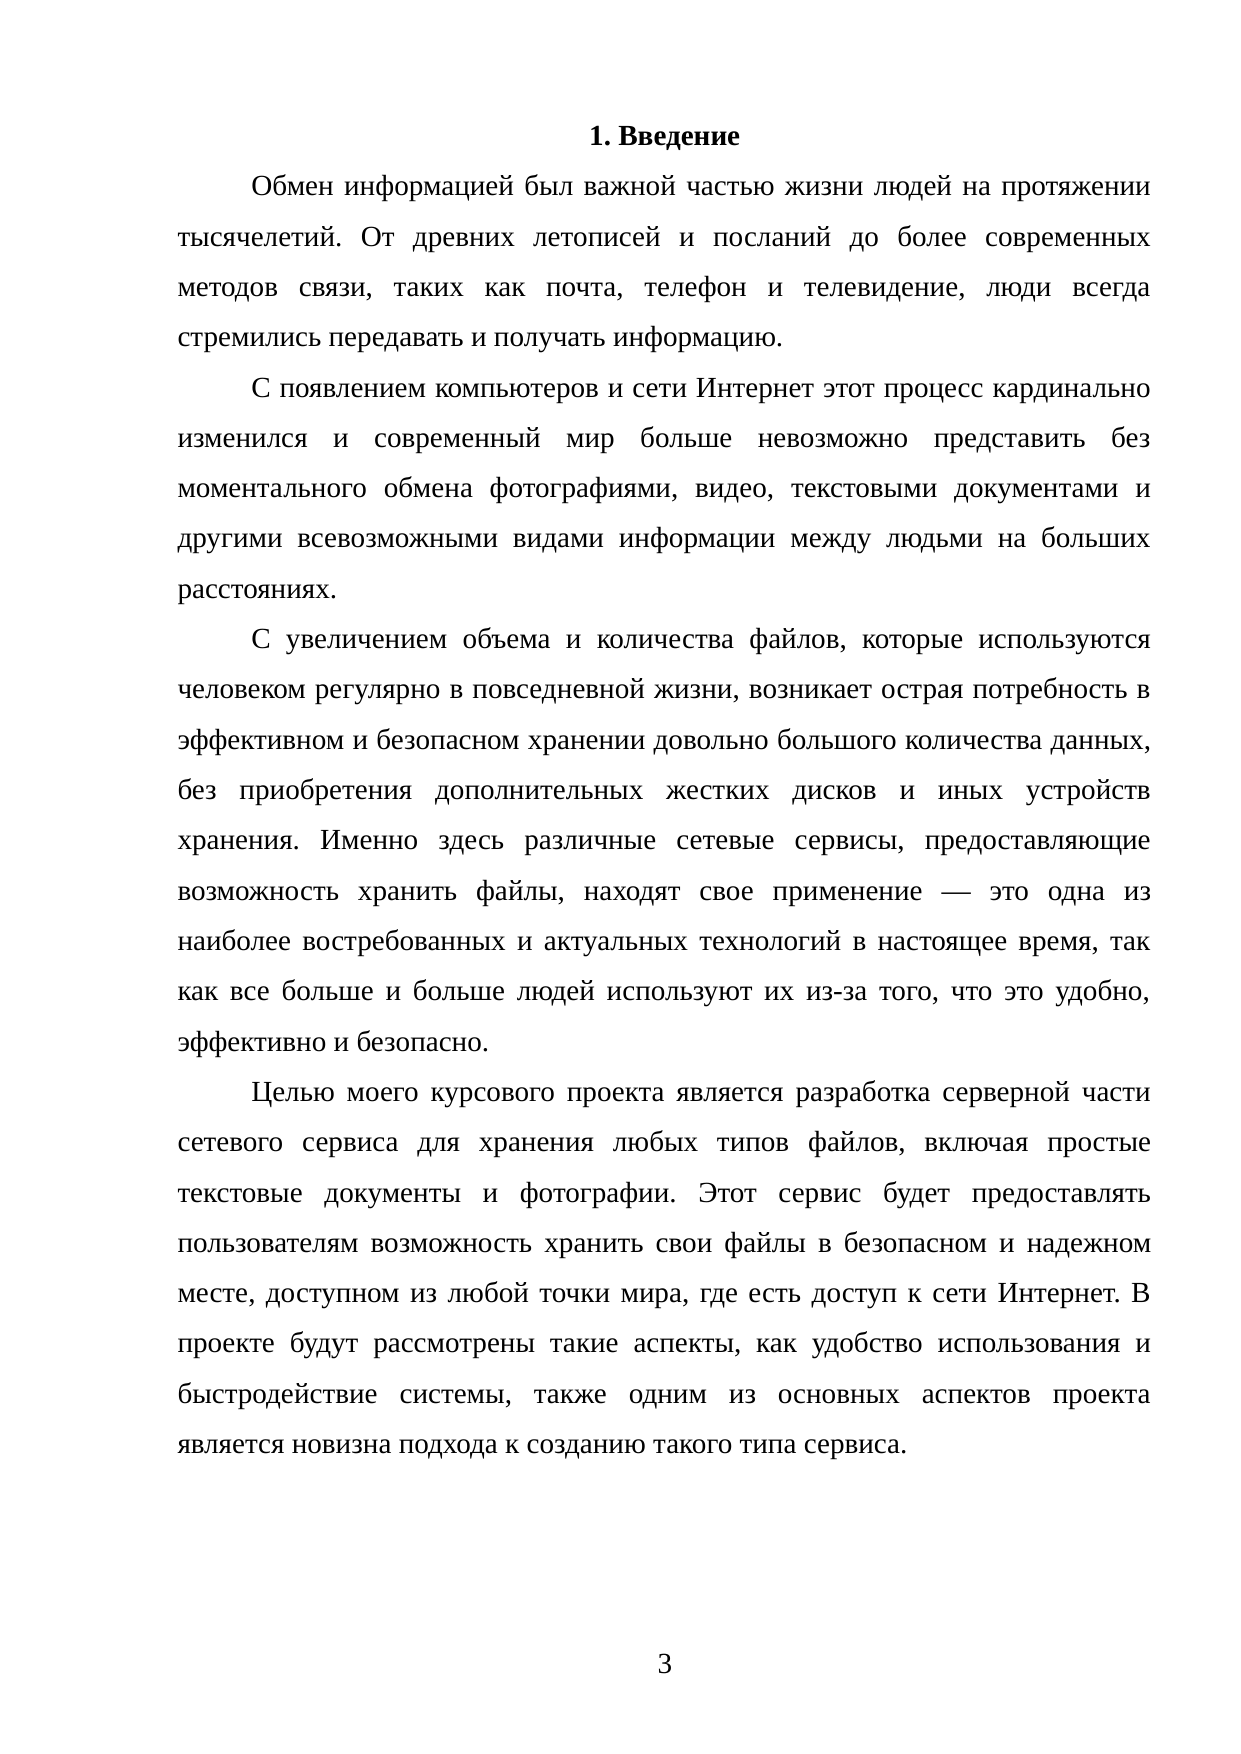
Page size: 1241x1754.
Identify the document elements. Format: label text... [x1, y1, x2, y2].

subtitle 1. Введение [177, 118, 1152, 152]
text С появлением компьютеров и сети Интернет этот процесс кардинально изменился и современный мир больше невозможно представить без моментального обмена фотографиями, видео, текстовыми документами и другими всевозможными видами информации между людьми на больших расстояниях. [177, 370, 1152, 604]
text С увеличением объема и количества файлов, которые используются человеком регулярно в повседневной жизни, возникает острая потребность в эффективном и безопасном хранении довольно большого количества данных, без приобретения дополнительных жестких дисков и иных устройств хранения. Именно здесь различные сетевые сервисы, предоставляющие возможность хранить файлы, находят свое применение — это одна из наиболее востребованных и актуальных технологий в настоящее время, так как все больше и больше людей используют их из-за того, что это удобно, эффективно и безопасно. [177, 621, 1152, 1057]
text Целью моего курсового проекта является разработка серверной части сетевого сервиса для хранения любых типов файлов, включая простые текстовые документы и фотографии. Этот сервис будет предоставлять пользователям возможность хранить свои файлы в безопасном и надежном месте, доступном из любой точки мира, где есть доступ к сети Интернет. В проекте будут рассмотрены такие аспекты, как удобство использования и быстродействие системы, также одним из основных аспектов проекта является новизна подхода к созданию такого типа сервиса. [177, 1074, 1152, 1460]
text Обмен информацией был важной частью жизни людей на протяжении тысячелетий. От древних летописей и посланий до более современных методов связи, таких как почта, телефон и телевидение, люди всегда стремились передавать и получать информацию. [177, 168, 1152, 353]
